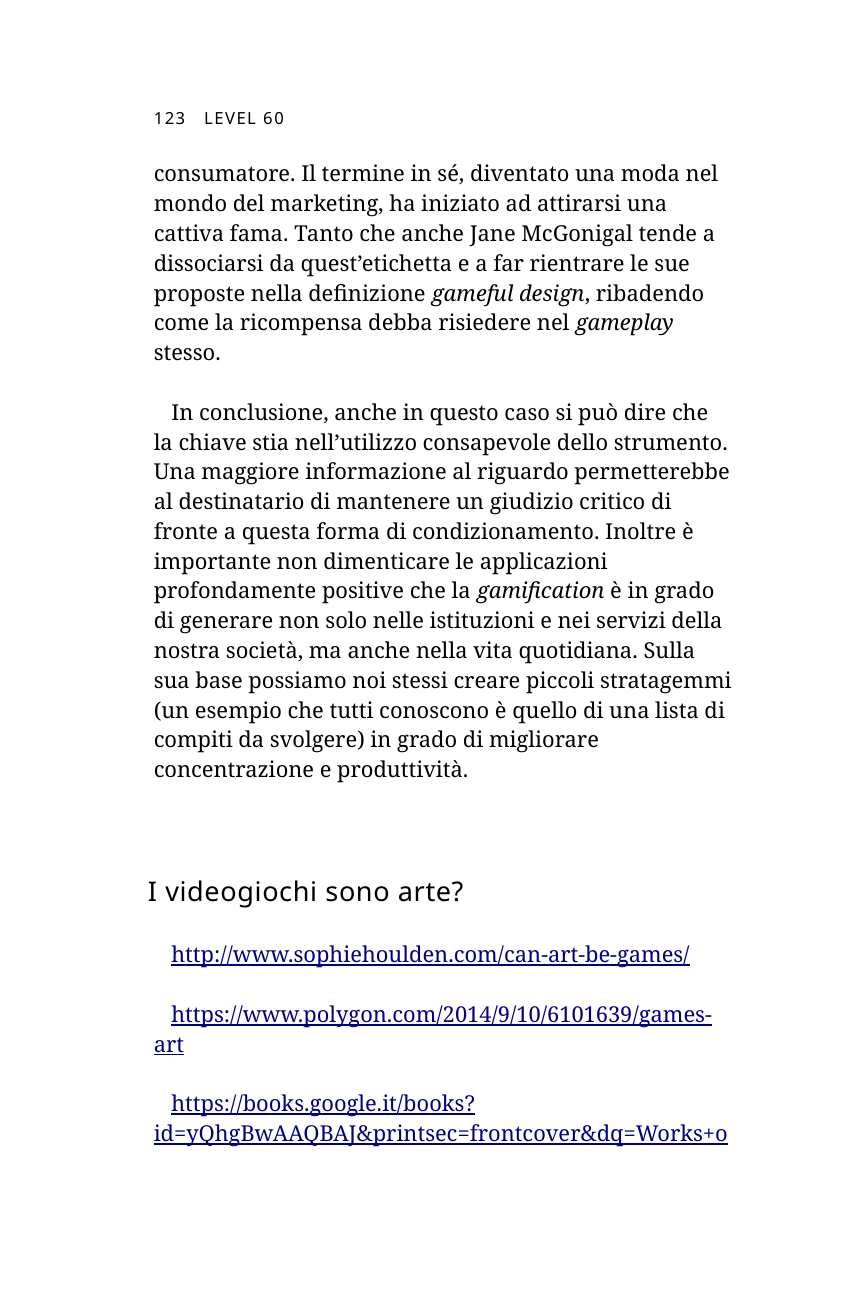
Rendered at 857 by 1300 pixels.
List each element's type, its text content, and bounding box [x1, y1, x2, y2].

text https://www.polygon.com/2014/9/10/6101639/games-art [153, 999, 732, 1058]
subtitle I videogiochi sono arte? [148, 873, 732, 910]
text http://www.sophiehoulden.com/can-art-be-games/ [153, 939, 732, 969]
text https://books.google.it/books?id=yQhgBwAAQBAJ&printsec=frontcover&dq=Works+o [153, 1088, 732, 1148]
text In conclusione, anche in questo caso si può dire che la chiave stia nell’utilizzo consapevole dello strumento. Una maggiore informazione al riguardo permetterebbe al destinatario di mantenere un giudizio critico di fronte a questa forma di condizionamento. Inoltre è importante non dimenticare le applicazioni profondamente positive che la gamification è in grado di generare non solo nelle istituzioni e nei servizi della nostra società, ma anche nella vita quotidiana. Sulla sua base possiamo noi stessi creare piccoli stratagemmi (un esempio che tutti conoscono è quello di una lista di compiti da svolgere) in grado di migliorare concentrazione e produttività. [153, 397, 732, 784]
text consumatore. Il termine in sé, diventato una moda nel mondo del marketing, ha iniziato ad attirarsi una cattiva fama. Tanto che anche Jane McGonigal tende a dissociarsi da quest’etichetta e a far rientrare le sue proposte nella definizione gameful design, ribadendo come la ricompensa debba risiedere nel gameplay stesso. [153, 158, 732, 367]
